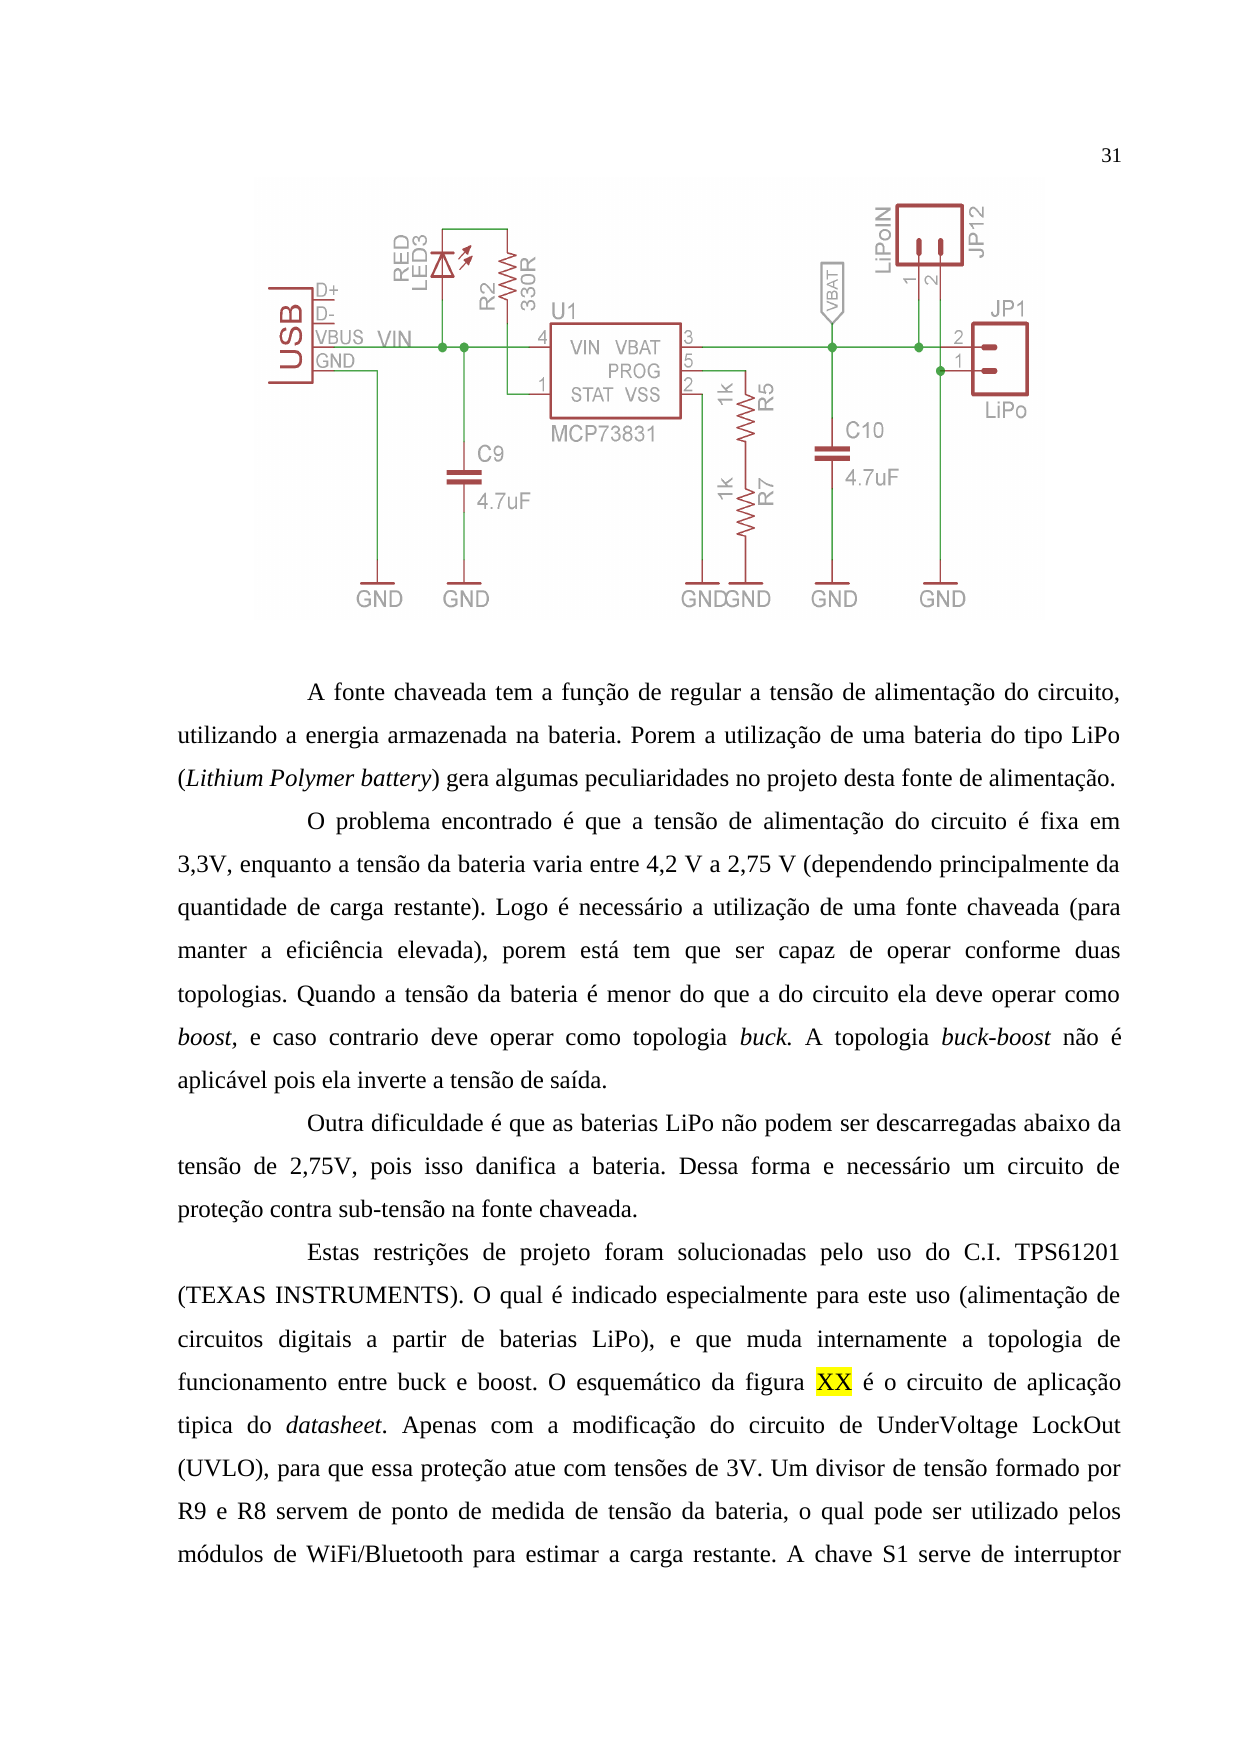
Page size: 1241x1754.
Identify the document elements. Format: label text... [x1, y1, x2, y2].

text Estas restrições de projeto foram solucionadas pelo uso do C.I. TPS61201 (TEXAS INSTRUMENTS). O qual é indicado especialmente para este uso (alimentação de circuitos digitais a partir de baterias LiPo), e que muda internamente a topologia de funcionamento entre buck e boost. O esquemático da figura XX é o circuito de aplicação tipica do datasheet. Apenas com a modificação do circuito de UnderVoltage LockOut (UVLO), para que essa proteção atue com tensões de 3V. Um divisor de tensão formado por R9 e R8 servem de ponto de medida de tensão da bateria, o qual pode ser utilizado pelos módulos de WiFi/Bluetooth para estimar a carga restante. A chave S1 serve de interruptor [177, 1237, 1122, 1568]
text O problema encontrado é que a tensão de alimentação do circuito é fixa em 3,3V, enquanto a tensão da bateria varia entre 4,2 V a 2,75 V (dependendo principalmente da quantidade de carga restante). Logo é necessário a utilização de uma fonte chaveada (para manter a eficiência elevada), porem está tem que ser capaz de operar conforme duas topologias. Quando a tensão da bateria é menor do que a do circuito ela deve operar como boost, e caso contrario deve operar como topologia buck. A topologia buck-boost não é aplicável pois ela inverte a tensão de saída. [177, 806, 1122, 1094]
text A fonte chaveada tem a função de regular a tensão de alimentação do circuito, utilizando a energia armazenada na bateria. Porem a utilização de uma bateria do tipo LiPo (Lithium Polymer battery) gera algumas peculiaridades no projeto desta fonte de alimentação. [177, 677, 1122, 792]
picture [253, 177, 1045, 620]
text Outra dificuldade é que as baterias LiPo não podem ser descarregadas abaixo da tensão de 2,75V, pois isso danifica a bateria. Dessa forma e necessário um circuito de proteção contra sub-tensão na fonte chaveada. [177, 1108, 1122, 1223]
